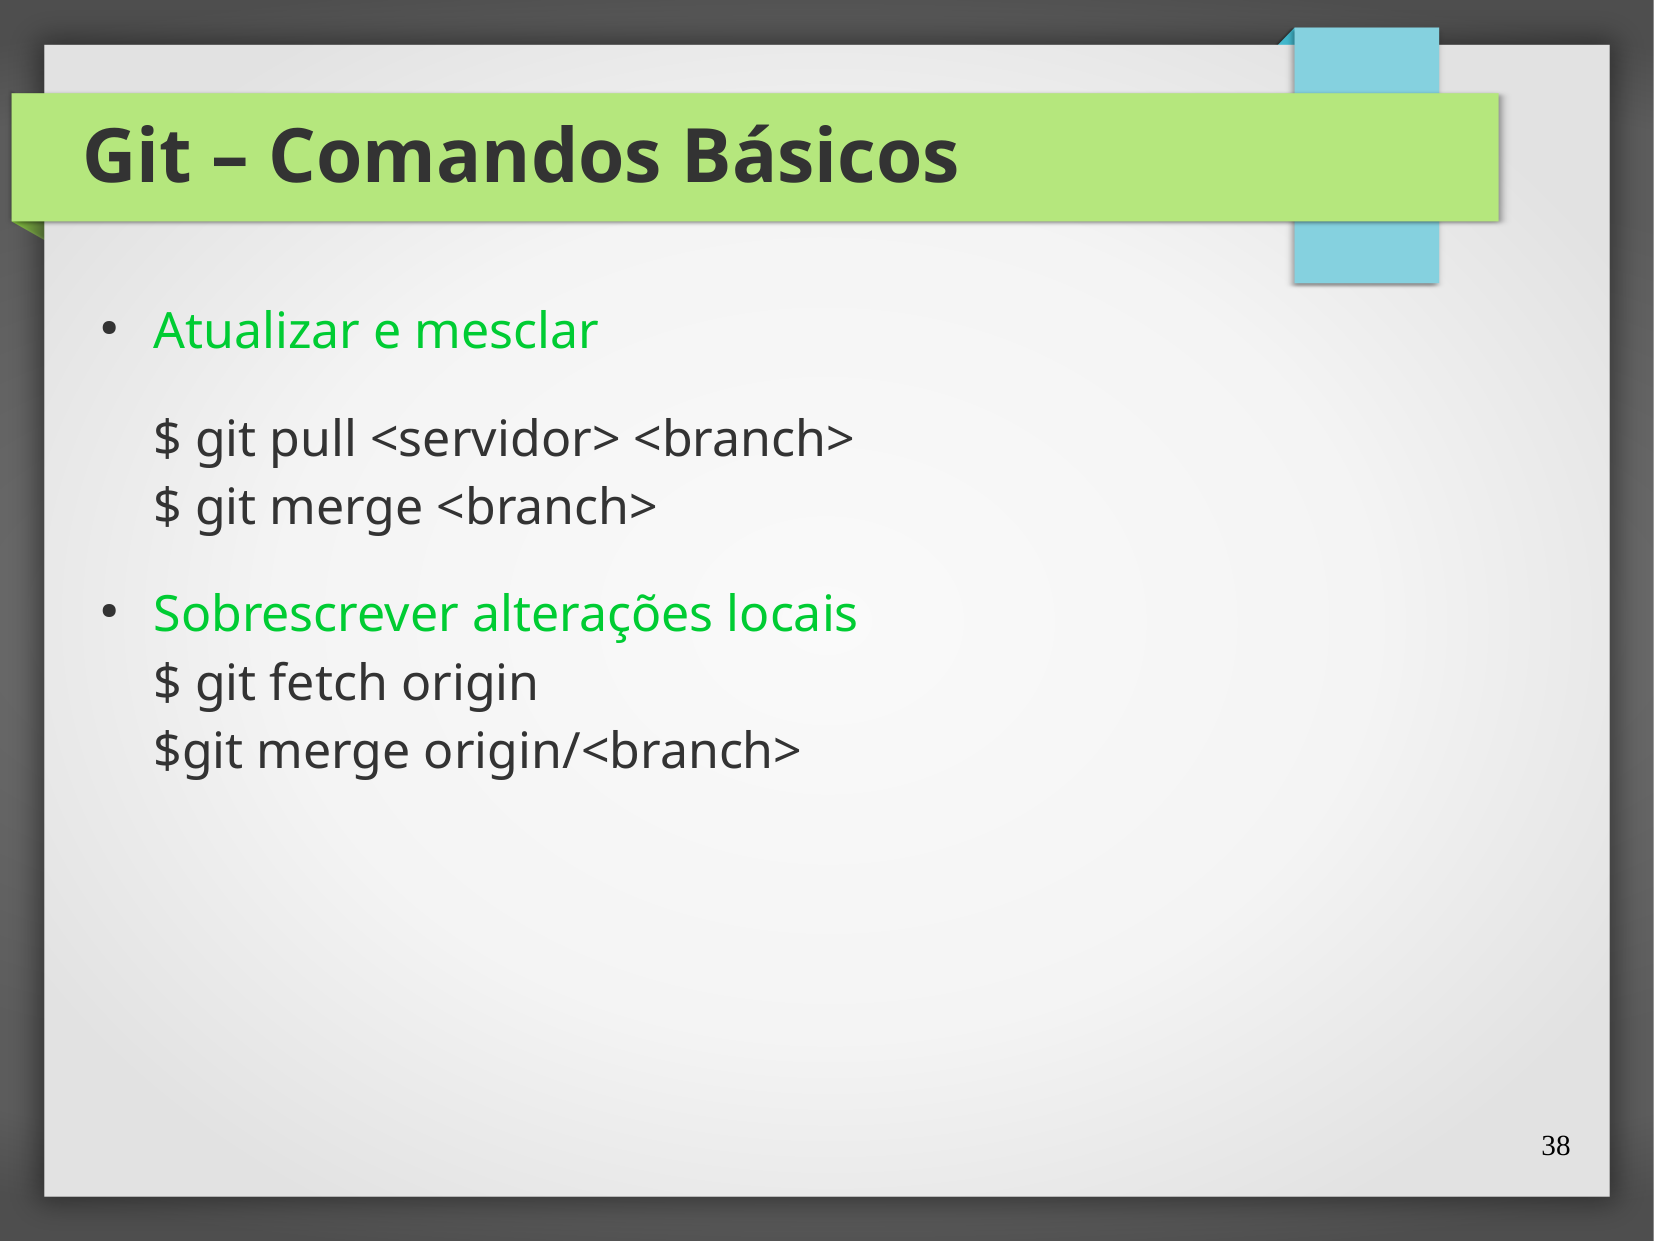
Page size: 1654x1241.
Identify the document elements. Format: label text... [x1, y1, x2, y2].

picture [0, 0, 1654, 1241]
title Git – Comandos Básicos [82, 94, 1264, 213]
list Atualizar e mesclar $ git pull <servidor> <branch> $ git merge <branch> Sobrescrever alterações locais $ git fetch origin $git merge origin/<branch> [82, 295, 1571, 1015]
